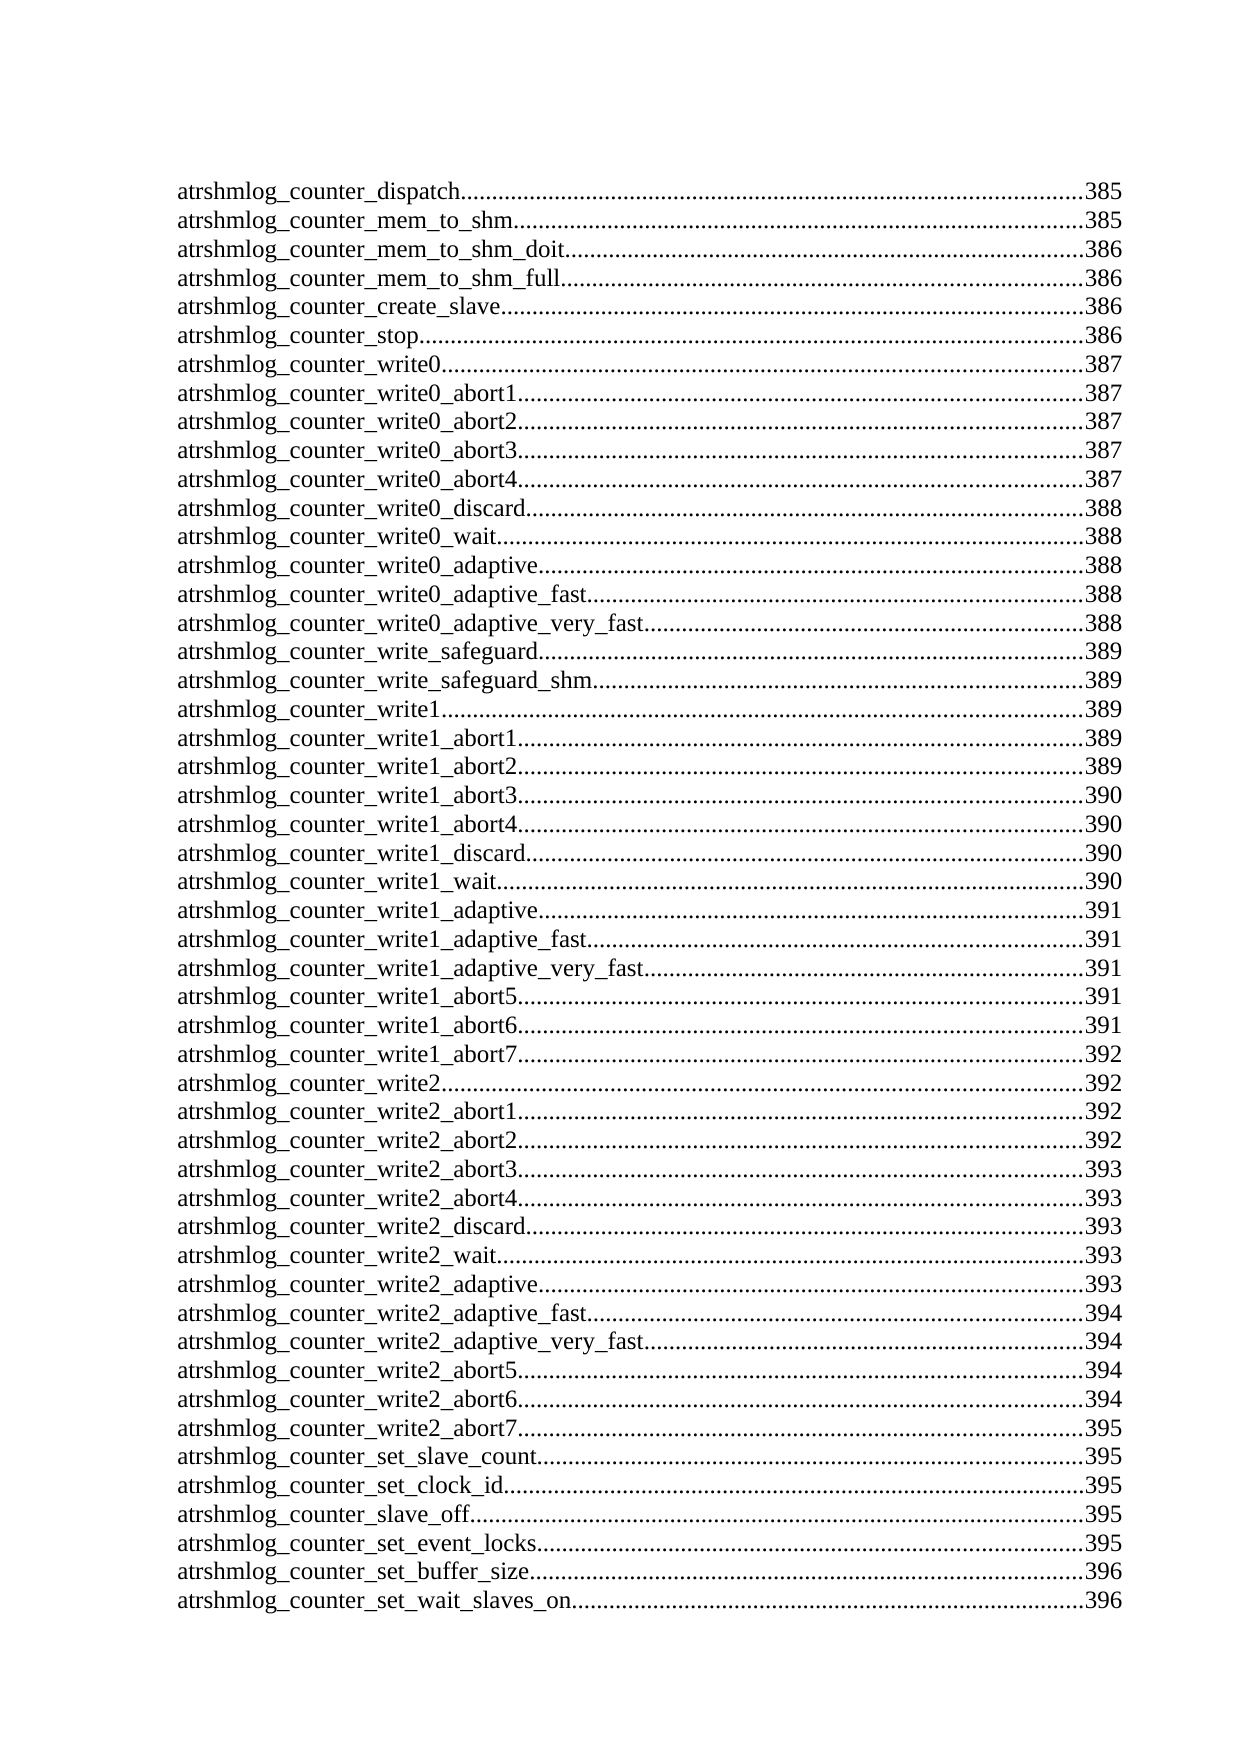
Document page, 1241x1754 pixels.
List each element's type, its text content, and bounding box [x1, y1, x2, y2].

text atrshmlog_counter_write2_abort4 393 [177, 1183, 1122, 1211]
text atrshmlog_counter_create_slave 386 [177, 291, 1122, 320]
text atrshmlog_counter_write0_adaptive_fast 388 [177, 579, 1122, 608]
text atrshmlog_counter_write0_abort3 387 [177, 435, 1122, 464]
text atrshmlog_counter_write1_adaptive 391 [177, 895, 1122, 924]
text atrshmlog_counter_set_event_locks 395 [177, 1528, 1122, 1556]
text atrshmlog_counter_write1_abort6 391 [177, 1010, 1122, 1039]
text atrshmlog_counter_write1_abort7 392 [177, 1039, 1122, 1068]
text atrshmlog_counter_write1_adaptive_fast 391 [177, 924, 1122, 953]
text atrshmlog_counter_write0_adaptive 388 [177, 550, 1122, 579]
text atrshmlog_counter_write1_discard 390 [177, 838, 1122, 866]
text atrshmlog_counter_write1_abort4 390 [177, 809, 1122, 838]
text atrshmlog_counter_set_clock_id 395 [177, 1470, 1122, 1499]
text atrshmlog_counter_write0_abort1 387 [177, 378, 1122, 406]
text atrshmlog_counter_write_safeguard_shm 389 [177, 665, 1122, 694]
text atrshmlog_counter_write0_adaptive_very_fast 388 [177, 608, 1122, 636]
text atrshmlog_counter_write1_abort5 391 [177, 981, 1122, 1010]
text atrshmlog_counter_set_wait_slaves_on 396 [177, 1585, 1122, 1614]
text atrshmlog_counter_write2_abort7 395 [177, 1413, 1122, 1441]
text atrshmlog_counter_dispatch 385 [177, 176, 1122, 205]
text atrshmlog_counter_mem_to_shm_full 386 [177, 263, 1122, 291]
text atrshmlog_counter_stop 386 [177, 320, 1122, 349]
text atrshmlog_counter_write0_abort2 387 [177, 406, 1122, 435]
text atrshmlog_counter_write2_abort1 392 [177, 1096, 1122, 1125]
text atrshmlog_counter_write1_wait 390 [177, 866, 1122, 895]
text atrshmlog_counter_write2_wait 393 [177, 1240, 1122, 1269]
text atrshmlog_counter_mem_to_shm_doit 386 [177, 234, 1122, 263]
text atrshmlog_counter_write2_adaptive_very_fast 394 [177, 1326, 1122, 1355]
text atrshmlog_counter_write0_abort4 387 [177, 464, 1122, 493]
text atrshmlog_counter_write2 392 [177, 1068, 1122, 1096]
text atrshmlog_counter_write1_abort1 389 [177, 723, 1122, 751]
text atrshmlog_counter_write2_abort5 394 [177, 1355, 1122, 1384]
text atrshmlog_counter_set_slave_count 395 [177, 1441, 1122, 1470]
text atrshmlog_counter_write0 387 [177, 349, 1122, 378]
text atrshmlog_counter_slave_off 395 [177, 1499, 1122, 1528]
text atrshmlog_counter_write2_abort2 392 [177, 1125, 1122, 1154]
text atrshmlog_counter_write2_abort6 394 [177, 1384, 1122, 1413]
text atrshmlog_counter_write1_abort2 389 [177, 751, 1122, 780]
text atrshmlog_counter_write1_adaptive_very_fast 391 [177, 953, 1122, 981]
text atrshmlog_counter_write1 389 [177, 694, 1122, 723]
text atrshmlog_counter_write2_abort3 393 [177, 1154, 1122, 1183]
text atrshmlog_counter_write0_discard 388 [177, 493, 1122, 521]
text atrshmlog_counter_write0_wait 388 [177, 521, 1122, 550]
text atrshmlog_counter_write_safeguard 389 [177, 636, 1122, 665]
text atrshmlog_counter_set_buffer_size 396 [177, 1556, 1122, 1585]
text atrshmlog_counter_write2_discard 393 [177, 1211, 1122, 1240]
text atrshmlog_counter_write2_adaptive_fast 394 [177, 1298, 1122, 1326]
text atrshmlog_counter_write1_abort3 390 [177, 780, 1122, 809]
text atrshmlog_counter_mem_to_shm 385 [177, 205, 1122, 234]
text atrshmlog_counter_write2_adaptive 393 [177, 1269, 1122, 1298]
